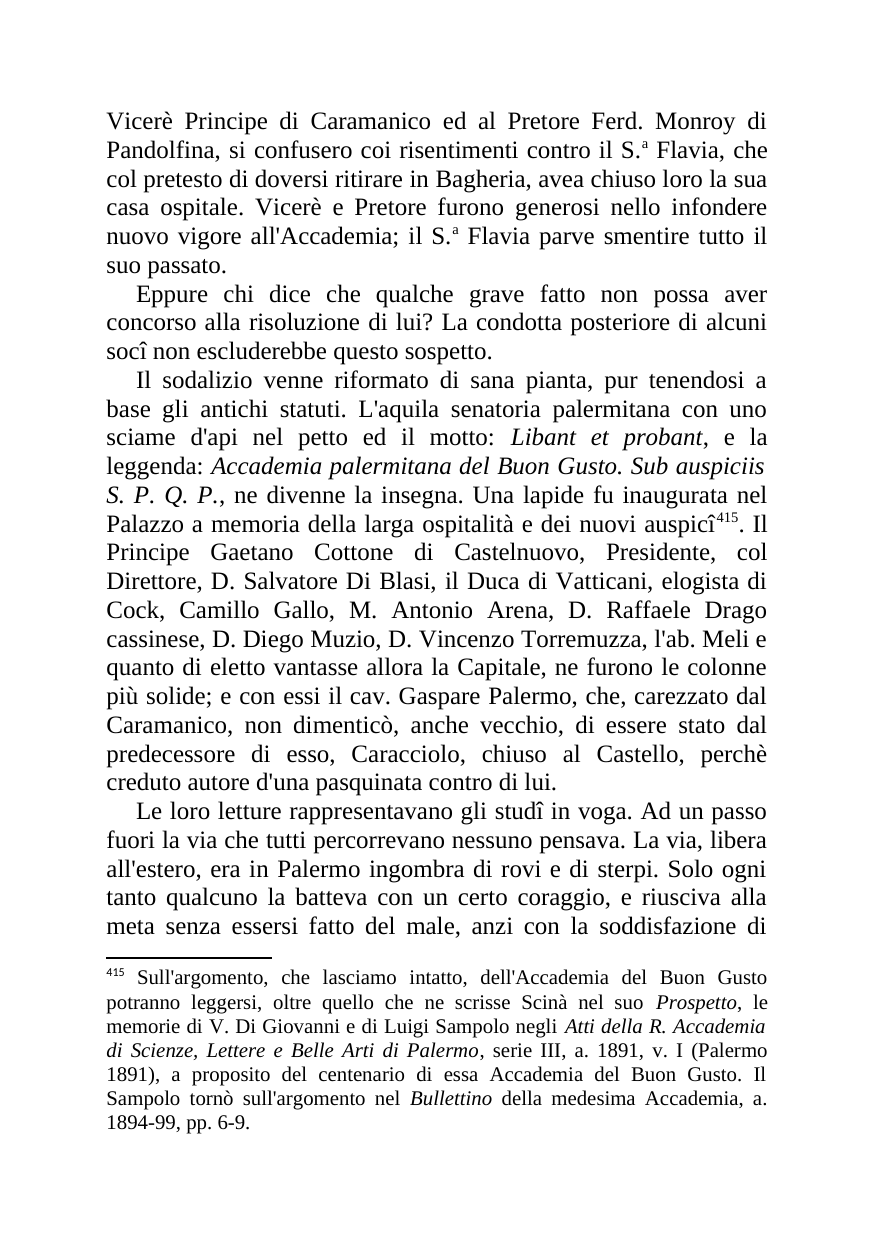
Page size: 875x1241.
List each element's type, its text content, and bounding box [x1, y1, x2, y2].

text Eppure chi dice che qualche grave fatto non possa aver concorso alla risoluzione di lui? La condotta posteriore di alcuni socî non escluderebbe questo sospetto. [106, 279, 768, 365]
text Sull'argomento, che lasciamo intatto, dell'Accademia del Buon Gusto potranno leggersi, oltre quello che ne scrisse Scinà nel suo Prospetto, le memorie di V. Di Giovanni e di Luigi Sampolo negli Atti della R. Accademia di Scienze, Lettere e Belle Arti di Palermo, serie III, a. 1891, v. I (Palermo 1891), a proposito del centenario di essa Accademia del Buon Gusto. Il Sampolo tornò sull'argomento nel Bullettino della medesima Accademia, a. 1894-99, pp. 6-9. [106, 964, 768, 1134]
text Il sodalizio venne riformato di sana pianta, pur tenendosi a base gli antichi statuti. L'aquila senatoria palermitana con uno sciame d'api nel petto ed il motto: Libant et probant, e la leggenda: Accademia palermitana del Buon Gusto. Sub auspiciis S. P. Q. P., ne divenne la insegna. Una lapide fu inaugurata nel Palazzo a memoria della larga ospitalità e dei nuovi auspicî. Il Principe Gaetano Cottone di Castelnuovo, Presidente, col Direttore, D. Salvatore Di Blasi, il Duca di Vatticani, elogista di Cock, Camillo Gallo, M. Antonio Arena, D. Raffaele Drago cassinese, D. Diego Muzio, D. Vincenzo Torremuzza, l'ab. Meli e quanto di eletto vantasse allora la Capitale, ne furono le colonne più solide; e con essi il cav. Gaspare Palermo, che, carezzato dal Caramanico, non dimenticò, anche vecchio, di essere stato dal predecessore di esso, Caracciolo, chiuso al Castello, perchè creduto autore d'una pasquinata contro di lui. [106, 365, 768, 796]
text Le loro letture rappresentavano gli studî in voga. Ad un passo fuori la via che tutti percorrevano nessuno pensava. La via, libera all'estero, era in Palermo ingombra di rovi e di sterpi. Solo ogni tanto qualcuno la batteva con un certo coraggio, e riusciva alla meta senza essersi fatto del male, anzi con la soddisfazione di [106, 796, 768, 940]
text Vicerè Principe di Caramanico ed al Pretore Ferd. Monroy di Pandolfina, si confusero coi risentimenti contro il S.a Flavia, che col pretesto di doversi ritirare in Bagheria, avea chiuso loro la sua casa ospitale. Vicerè e Pretore furono generosi nello infondere nuovo vigore all'Accademia; il S.a Flavia parve smentire tutto il suo passato. [106, 106, 768, 279]
